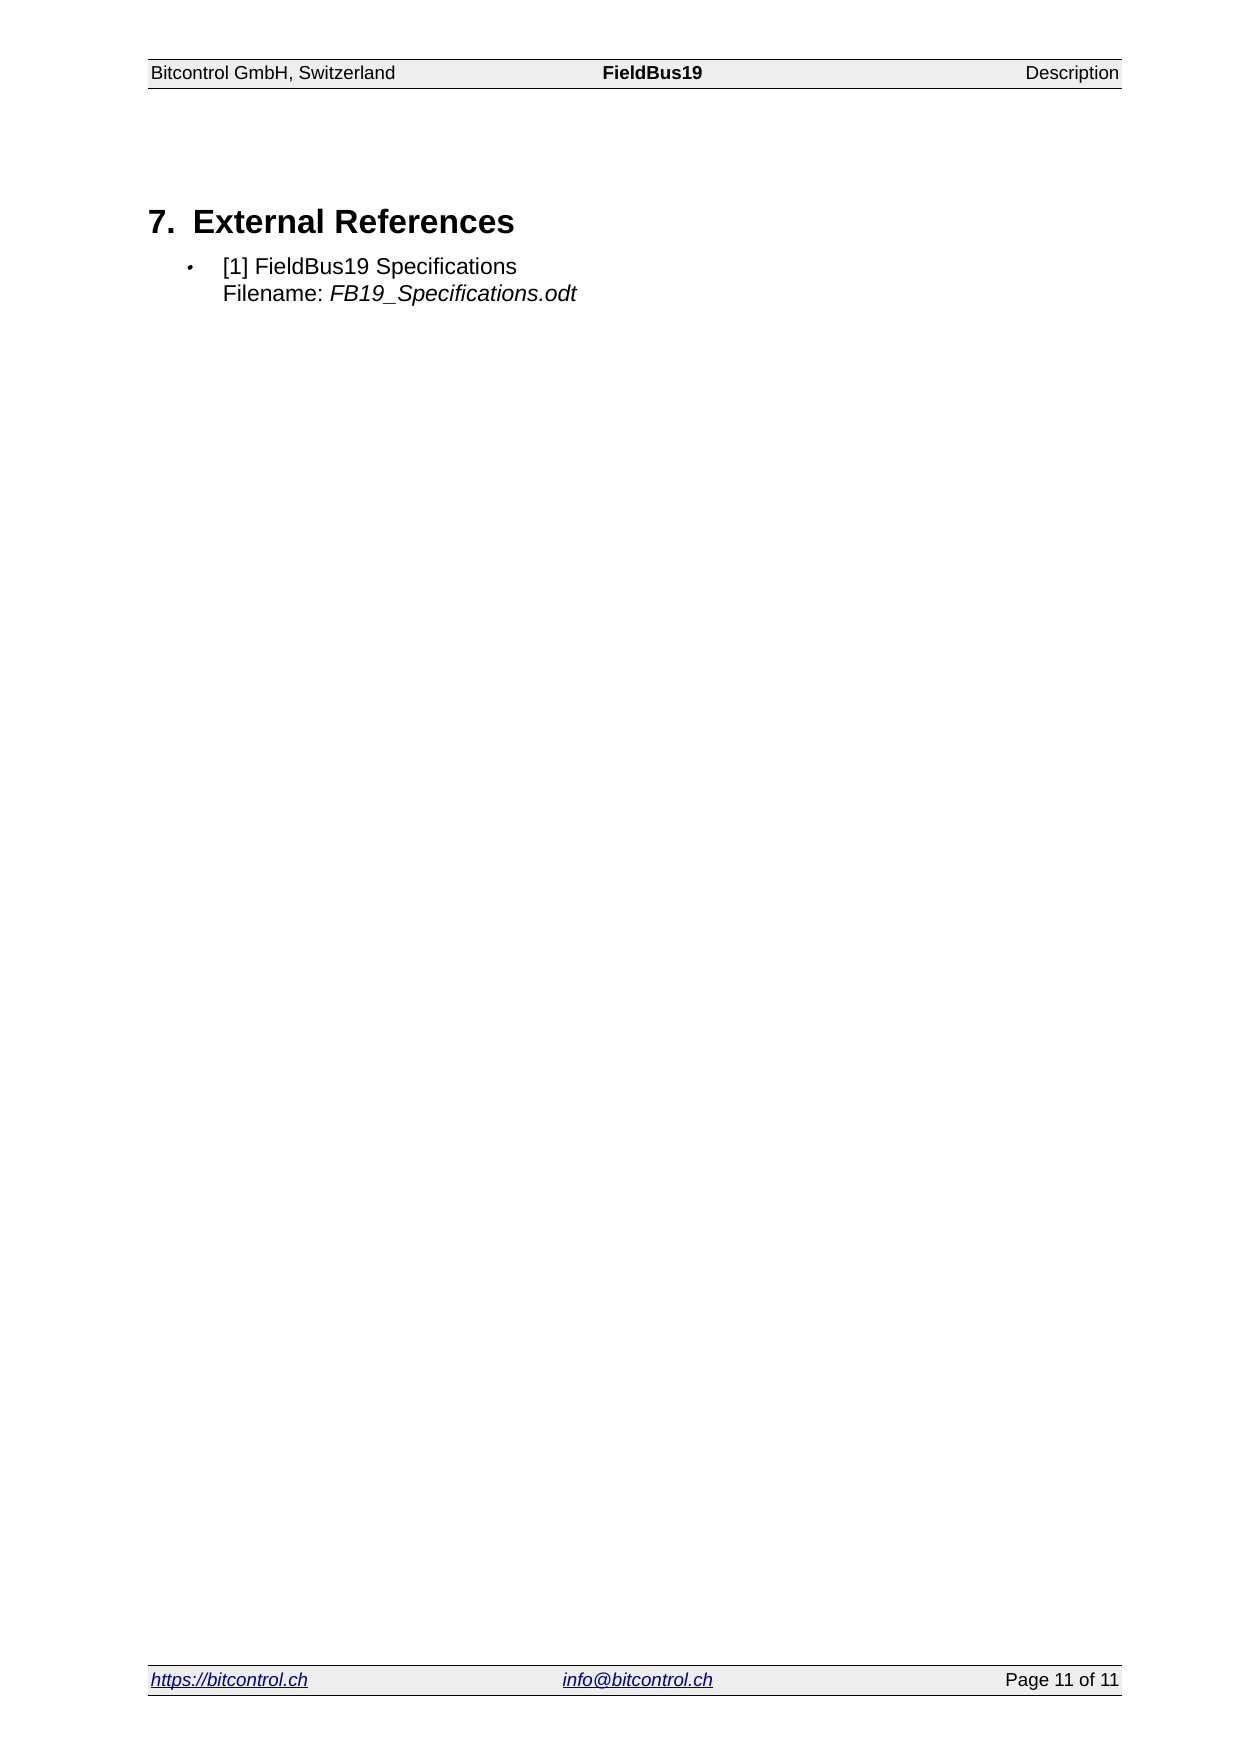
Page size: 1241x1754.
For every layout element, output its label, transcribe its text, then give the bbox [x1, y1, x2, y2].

list [1] FieldBus19 Specifications Filename: FB19_Specifications.odt [185, 253, 1122, 306]
subtitle External References [148, 202, 1122, 241]
